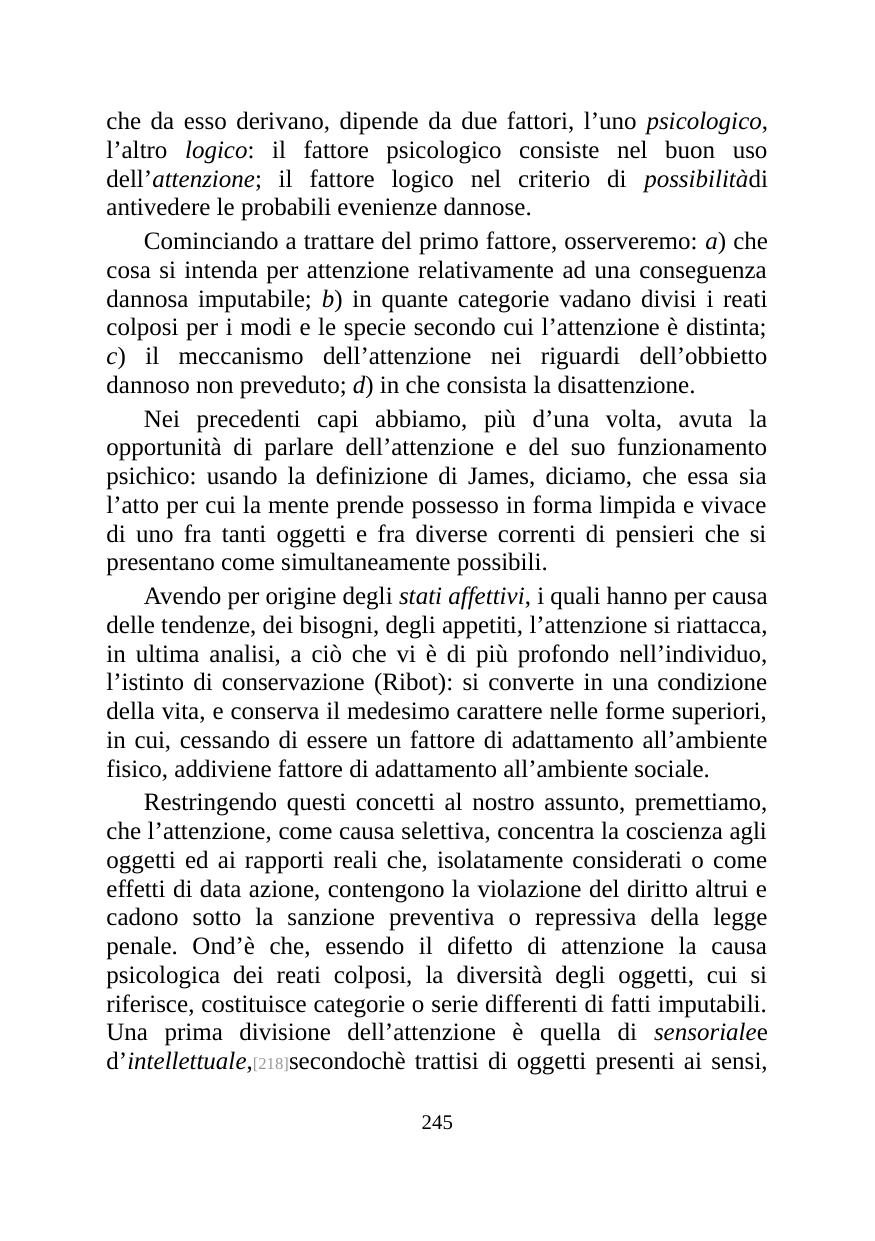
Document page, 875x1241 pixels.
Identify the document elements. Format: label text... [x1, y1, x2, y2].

text Nei precedenti capi abbiamo, più d’una volta, avuta la opportunità di parlare dell’attenzione e del suo funzionamento psichico: usando la definizione di James, diciamo, che essa sia l’atto per cui la mente prende possesso in forma limpida e vivace di uno fra tanti oggetti e fra diverse correnti di pensieri che si presentano come simultaneamente possibili. [106, 404, 768, 576]
text che da esso derivano, dipende da due fattori, l’uno psicologico, l’altro logico: il fattore psicologico consiste nel buon uso dell’attenzione; il fattore logico nel criterio di possibilitàdi antivedere le probabili evenienze dannose. [106, 106, 768, 221]
text Cominciando a trattare del primo fattore, osserveremo: a) che cosa si intenda per attenzione relativamente ad una conseguenza dannosa imputabile; b) in quante categorie vadano divisi i reati colposi per i modi e le specie secondo cui l’attenzione è distinta; c) il meccanismo dell’attenzione nei riguardi dell’obbietto dannoso non preveduto; d) in che consista la disattenzione. [106, 226, 768, 399]
text Avendo per origine degli stati affettivi, i quali hanno per causa delle tendenze, dei bisogni, degli appetiti, l’attenzione si riattacca, in ultima analisi, a ciò che vi è di più profondo nell’individuo, l’istinto di conservazione (Ribot): si converte in una condizione della vita, e conserva il medesimo carattere nelle forme superiori, in cui, cessando di essere un fattore di adattamento all’ambiente fisico, addiviene fattore di adattamento all’ambiente sociale. [106, 581, 768, 782]
text Restringendo questi concetti al nostro assunto, premettiamo, che l’attenzione, come causa selettiva, concentra la coscienza agli oggetti ed ai rapporti reali che, isolatamente considerati o come effetti di data azione, contengono la violazione del diritto altrui e cadono sotto la sanzione preventiva o repressiva della legge penale. Ond’è che, essendo il difetto di attenzione la causa psicologica dei reati colposi, la diversità degli oggetti, cui si riferisce, costituisce categorie o serie differenti di fatti imputabili. Una prima divisione dell’attenzione è quella di sensorialee d’intellettuale,[218]secondochè trattisi di oggetti presenti ai sensi, [106, 787, 768, 1075]
